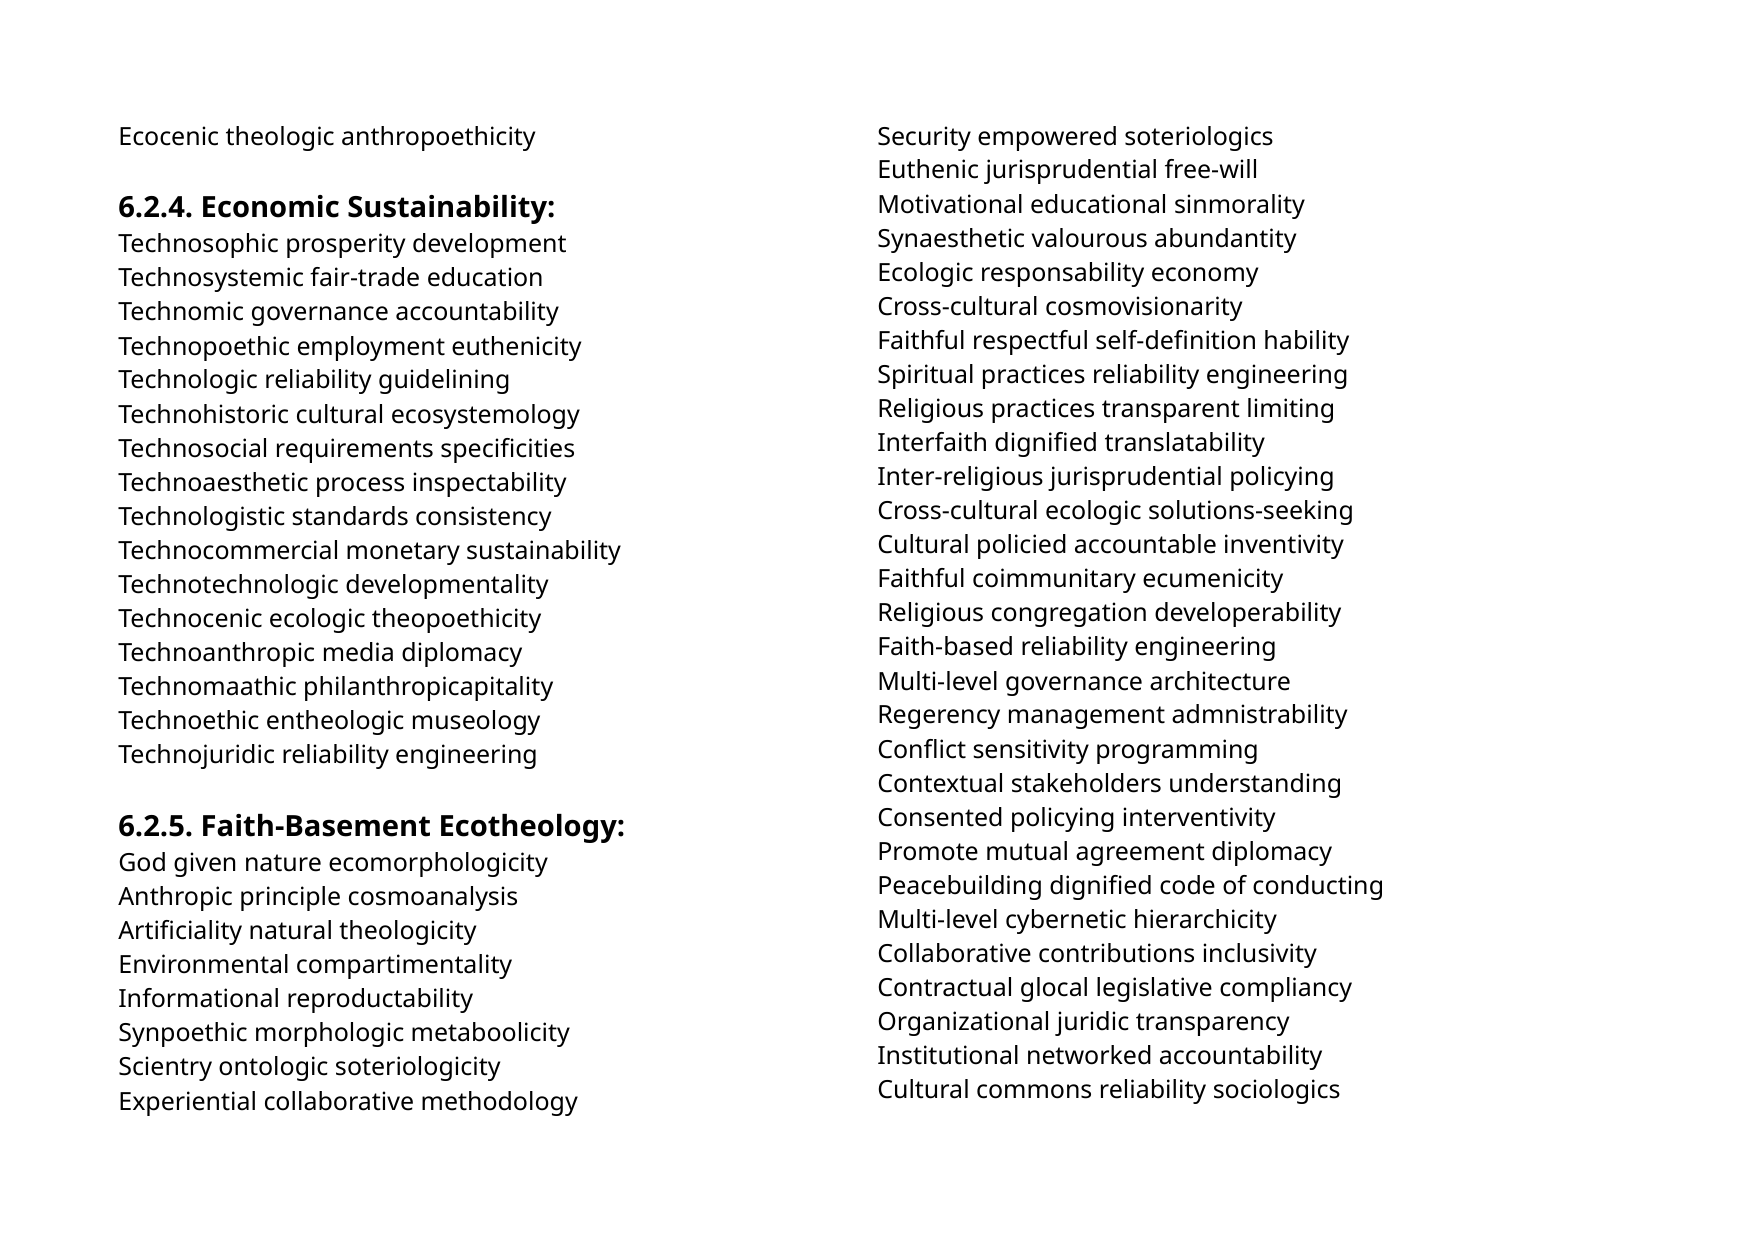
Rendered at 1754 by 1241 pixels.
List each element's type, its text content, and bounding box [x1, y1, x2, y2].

text Technopoethic employment euthenicity [118, 328, 877, 362]
text Consented policying interventivity [877, 799, 1636, 833]
text Organizational juridic transparency [877, 1004, 1636, 1038]
text Experiential collaborative methodology [118, 1083, 877, 1117]
text Interfaith dignified translatability [877, 425, 1636, 459]
text Synpoethic morphologic metaboolicity [118, 1015, 877, 1049]
text Contractual glocal legislative compliancy [877, 970, 1636, 1004]
text Religious practices transparent limiting [877, 391, 1636, 425]
text Environmental compartimentality [118, 947, 877, 981]
text Multi-level cybernetic hierarchicity [877, 902, 1636, 936]
text Technocommercial monetary sustainability [118, 532, 877, 567]
text Cross-cultural cosmovisionarity [877, 288, 1636, 322]
text Technoanthropic media diplomacy [118, 635, 877, 669]
text Artificiality natural theologicity [118, 913, 877, 947]
text Motivational educational sinmorality [877, 186, 1636, 220]
text Security empowered soteriologics [877, 118, 1636, 152]
text Euthenic jurisprudential free-will [877, 152, 1636, 186]
text Institutional networked accountability [877, 1038, 1636, 1072]
text Technoethic entheologic museology [118, 703, 877, 737]
text Technosystemic fair-trade education [118, 260, 877, 294]
text 6.2.4. Economic Sustainability: [118, 186, 877, 226]
text Anthropic principle cosmoanalysis [118, 879, 877, 913]
text Technosocial requirements specificities [118, 430, 877, 464]
text Technosophic prosperity development [118, 226, 877, 260]
text Technojuridic reliability engineering [118, 737, 877, 771]
text Peacebuilding dignified code of conducting [877, 867, 1636, 902]
text Technotechnologic developmentality [118, 567, 877, 601]
text Inter-religious jurisprudential policying [877, 459, 1636, 493]
text 6.2.5. Faith-Basement Ecotheology: [118, 805, 877, 845]
text Collaborative contributions inclusivity [877, 936, 1636, 970]
text Technomic governance accountability [118, 294, 877, 328]
text Informational reproductability [118, 981, 877, 1015]
text Promote mutual agreement diplomacy [877, 833, 1636, 867]
text Contextual stakeholders understanding [877, 765, 1636, 799]
text Ecologic responsability economy [877, 254, 1636, 288]
text Multi-level governance architecture [877, 663, 1636, 697]
text Cultural commons reliability sociologics [877, 1072, 1636, 1106]
text Technomaathic philanthropicapitality [118, 669, 877, 703]
text Faithful respectful self-definition hability [877, 322, 1636, 357]
text Technologistic standards consistency [118, 498, 877, 532]
text Spiritual practices reliability engineering [877, 357, 1636, 391]
text Technohistoric cultural ecosystemology [118, 396, 877, 430]
text Faith-based reliability engineering [877, 629, 1636, 663]
text Faithful coimmunitary ecumenicity [877, 561, 1636, 595]
text Ecocenic theologic anthropoethicity [118, 118, 877, 152]
text Religious congregation developerability [877, 595, 1636, 629]
text Conflict sensitivity programming [877, 731, 1636, 765]
text God given nature ecomorphologicity [118, 845, 877, 879]
text Scientry ontologic soteriologicity [118, 1049, 877, 1083]
text Regerency management admnistrability [877, 697, 1636, 731]
text Technocenic ecologic theopoethicity [118, 601, 877, 635]
text Synaesthetic valourous abundantity [877, 220, 1636, 254]
text Cultural policied accountable inventivity [877, 527, 1636, 561]
text Cross-cultural ecologic solutions-seeking [877, 493, 1636, 527]
text Technologic reliability guidelining [118, 362, 877, 396]
text Technoaesthetic process inspectability [118, 464, 877, 498]
